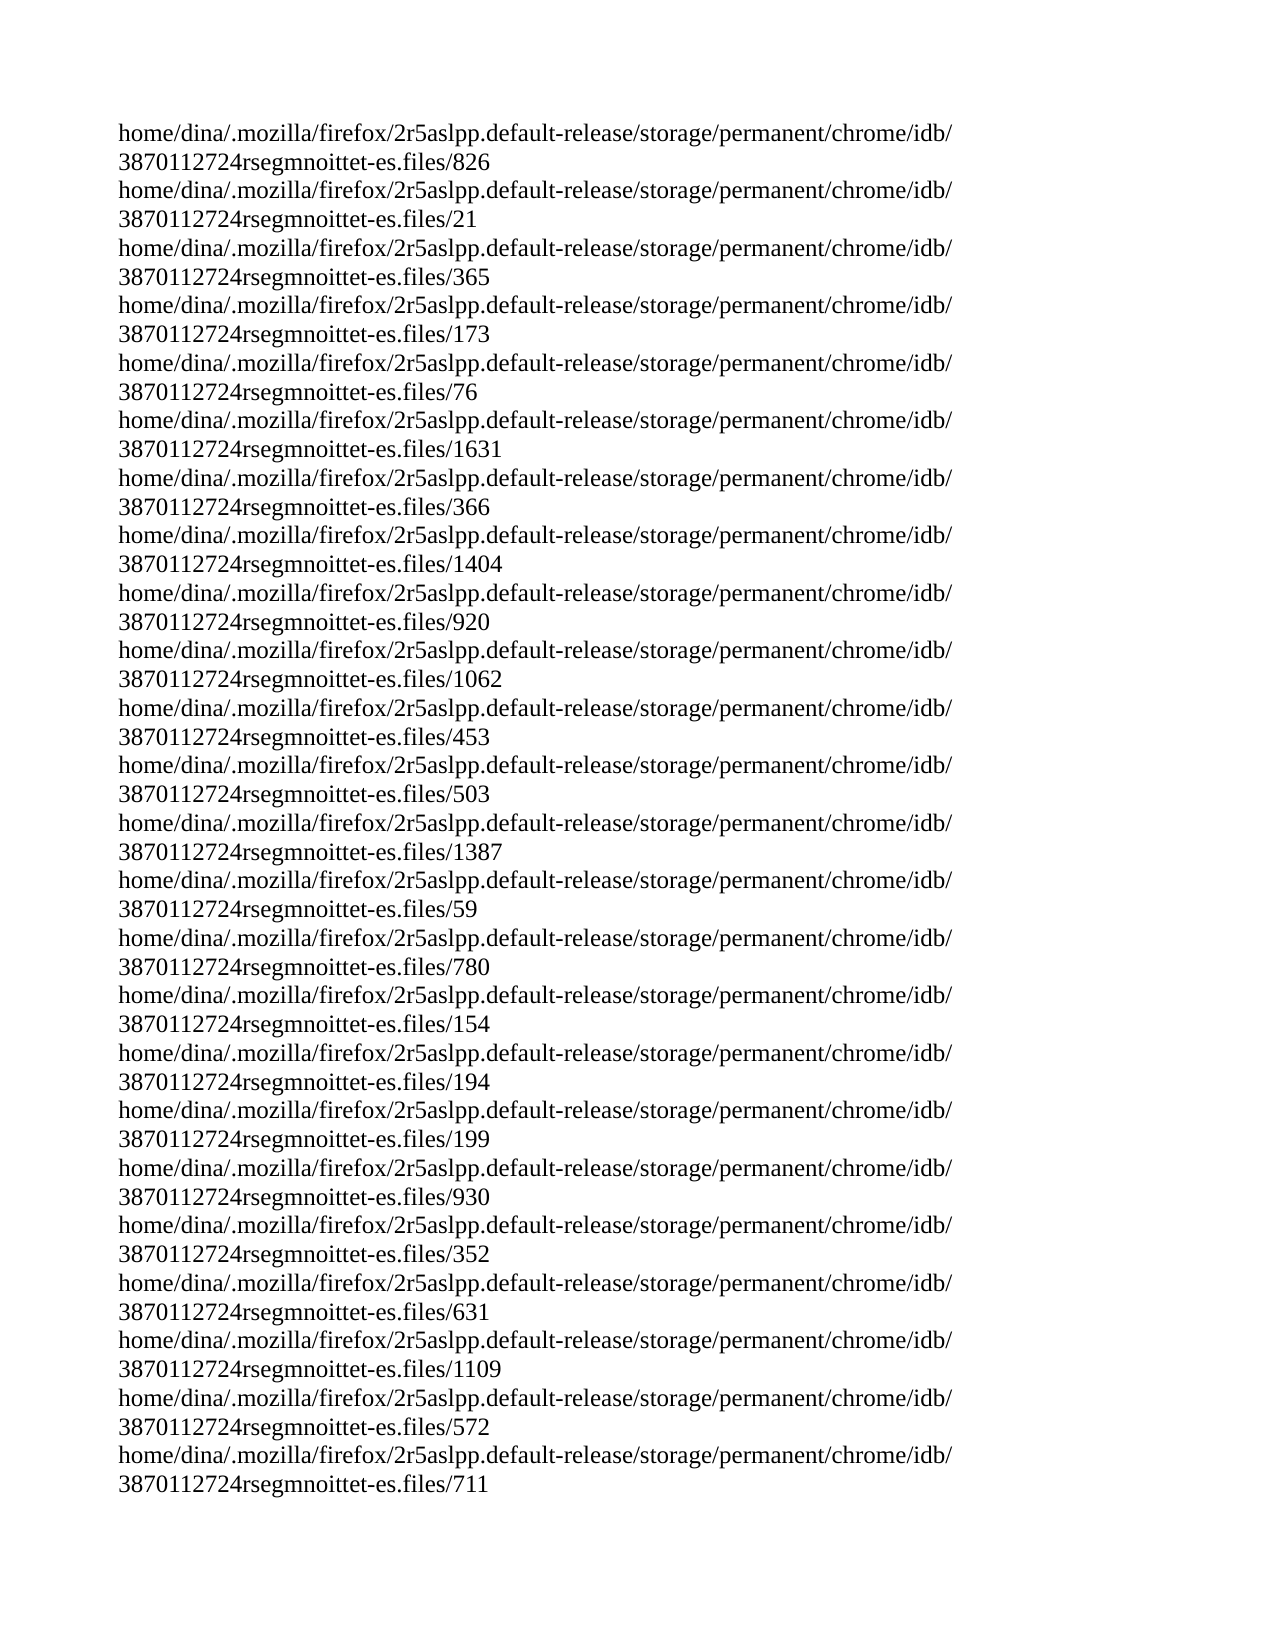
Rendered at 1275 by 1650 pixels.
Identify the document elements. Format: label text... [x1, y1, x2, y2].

text home/dina/.mozilla/firefox/2r5aslpp.default-release/storage/permanent/chrome/idb/3870112724rsegmnoittet-es.files/930 [118, 1153, 1157, 1211]
text home/dina/.mozilla/firefox/2r5aslpp.default-release/storage/permanent/chrome/idb/3870112724rsegmnoittet-es.files/920 [118, 578, 1157, 636]
text home/dina/.mozilla/firefox/2r5aslpp.default-release/storage/permanent/chrome/idb/3870112724rsegmnoittet-es.files/173 [118, 291, 1157, 348]
text home/dina/.mozilla/firefox/2r5aslpp.default-release/storage/permanent/chrome/idb/3870112724rsegmnoittet-es.files/1631 [118, 406, 1157, 463]
text home/dina/.mozilla/firefox/2r5aslpp.default-release/storage/permanent/chrome/idb/3870112724rsegmnoittet-es.files/1404 [118, 521, 1157, 578]
text home/dina/.mozilla/firefox/2r5aslpp.default-release/storage/permanent/chrome/idb/3870112724rsegmnoittet-es.files/1109 [118, 1326, 1157, 1383]
text home/dina/.mozilla/firefox/2r5aslpp.default-release/storage/permanent/chrome/idb/3870112724rsegmnoittet-es.files/154 [118, 981, 1157, 1038]
text home/dina/.mozilla/firefox/2r5aslpp.default-release/storage/permanent/chrome/idb/3870112724rsegmnoittet-es.files/453 [118, 693, 1157, 751]
text home/dina/.mozilla/firefox/2r5aslpp.default-release/storage/permanent/chrome/idb/3870112724rsegmnoittet-es.files/199 [118, 1096, 1157, 1153]
text home/dina/.mozilla/firefox/2r5aslpp.default-release/storage/permanent/chrome/idb/3870112724rsegmnoittet-es.files/194 [118, 1038, 1157, 1096]
text home/dina/.mozilla/firefox/2r5aslpp.default-release/storage/permanent/chrome/idb/3870112724rsegmnoittet-es.files/366 [118, 463, 1157, 521]
text home/dina/.mozilla/firefox/2r5aslpp.default-release/storage/permanent/chrome/idb/3870112724rsegmnoittet-es.files/365 [118, 233, 1157, 291]
text home/dina/.mozilla/firefox/2r5aslpp.default-release/storage/permanent/chrome/idb/3870112724rsegmnoittet-es.files/503 [118, 751, 1157, 808]
text home/dina/.mozilla/firefox/2r5aslpp.default-release/storage/permanent/chrome/idb/3870112724rsegmnoittet-es.files/352 [118, 1211, 1157, 1268]
text home/dina/.mozilla/firefox/2r5aslpp.default-release/storage/permanent/chrome/idb/3870112724rsegmnoittet-es.files/780 [118, 923, 1157, 981]
text home/dina/.mozilla/firefox/2r5aslpp.default-release/storage/permanent/chrome/idb/3870112724rsegmnoittet-es.files/1062 [118, 636, 1157, 693]
text home/dina/.mozilla/firefox/2r5aslpp.default-release/storage/permanent/chrome/idb/3870112724rsegmnoittet-es.files/631 [118, 1268, 1157, 1326]
text home/dina/.mozilla/firefox/2r5aslpp.default-release/storage/permanent/chrome/idb/3870112724rsegmnoittet-es.files/711 [118, 1441, 1157, 1498]
text home/dina/.mozilla/firefox/2r5aslpp.default-release/storage/permanent/chrome/idb/3870112724rsegmnoittet-es.files/826 [118, 118, 1157, 176]
text home/dina/.mozilla/firefox/2r5aslpp.default-release/storage/permanent/chrome/idb/3870112724rsegmnoittet-es.files/21 [118, 176, 1157, 233]
text home/dina/.mozilla/firefox/2r5aslpp.default-release/storage/permanent/chrome/idb/3870112724rsegmnoittet-es.files/76 [118, 348, 1157, 406]
text home/dina/.mozilla/firefox/2r5aslpp.default-release/storage/permanent/chrome/idb/3870112724rsegmnoittet-es.files/1387 [118, 808, 1157, 866]
text home/dina/.mozilla/firefox/2r5aslpp.default-release/storage/permanent/chrome/idb/3870112724rsegmnoittet-es.files/59 [118, 866, 1157, 923]
text home/dina/.mozilla/firefox/2r5aslpp.default-release/storage/permanent/chrome/idb/3870112724rsegmnoittet-es.files/572 [118, 1383, 1157, 1441]
